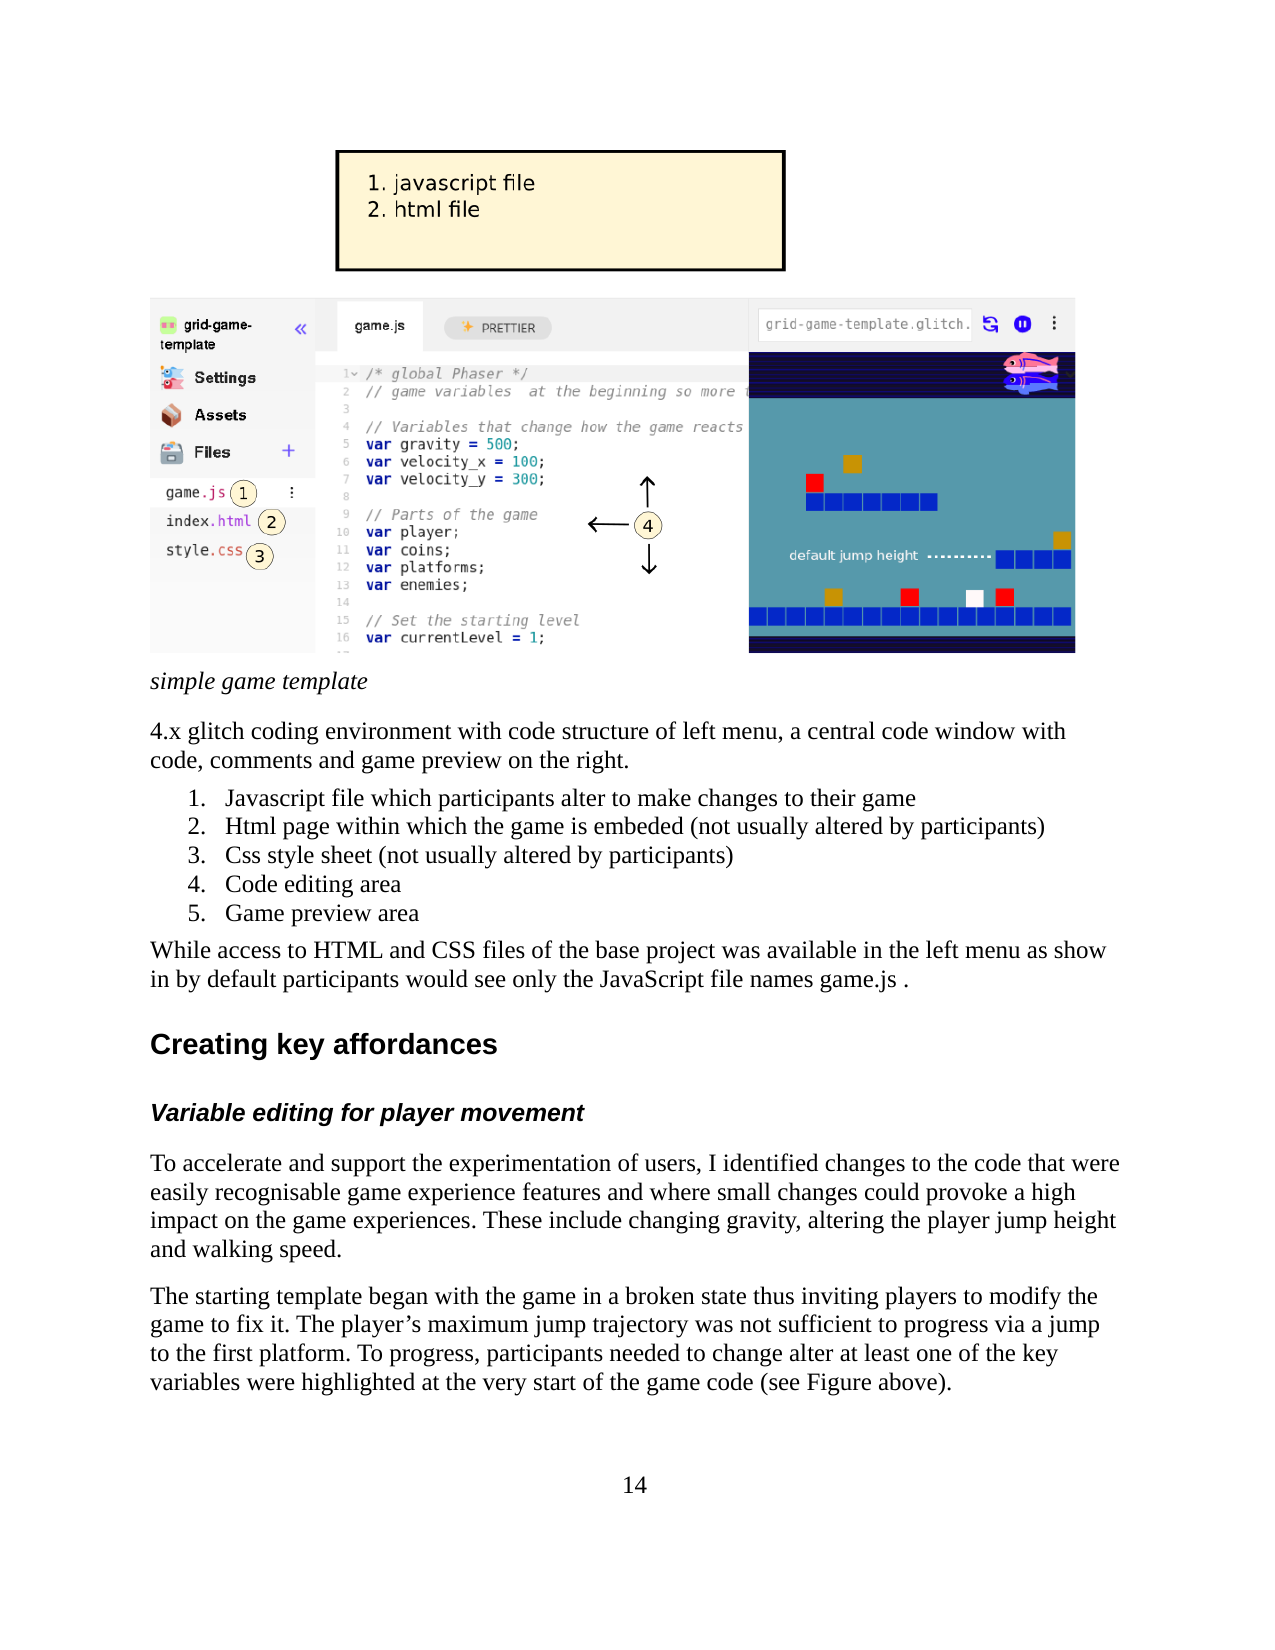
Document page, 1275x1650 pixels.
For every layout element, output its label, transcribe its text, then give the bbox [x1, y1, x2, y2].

subtitle Creating key affordances [150, 1027, 1125, 1060]
list Code editing area [187, 869, 1125, 898]
text While access to HTML and CSS files of the base project was available in the left menu as show in by default participants would see only the JavaScript file names game.js . [150, 935, 1125, 993]
picture [150, 150, 1077, 654]
list Javascript file which participants alter to make changes to their game [187, 783, 1125, 811]
text The starting template began with the game in a broken state thus inviting players to modify the game to fix it. The player’s maximum jump trajectory was not sufficient to progress via a jump to the first platform. To progress, participants needed to change alter at least one of the key variables were highlighted at the very start of the game code (see Figure above). [150, 1281, 1125, 1396]
list Css style sheet (not usually altered by participants) [187, 840, 1125, 869]
list Game preview area [187, 898, 1125, 926]
text 4.x glitch coding environment with code structure of left menu, a central code window with code, comments and game preview on the right. [150, 716, 1125, 774]
text simple game template [150, 666, 1125, 695]
text To accelerate and support the experimentation of users, I identified changes to the code that were easily recognisable game experience features and where small changes could provoke a high impact on the game experiences. These include changing gravity, altering the player jump height and walking speed. [150, 1148, 1125, 1263]
list Html page within which the game is embeded (not usually altered by participants) [187, 811, 1125, 840]
subtitle Variable editing for player movement [150, 1098, 1125, 1126]
